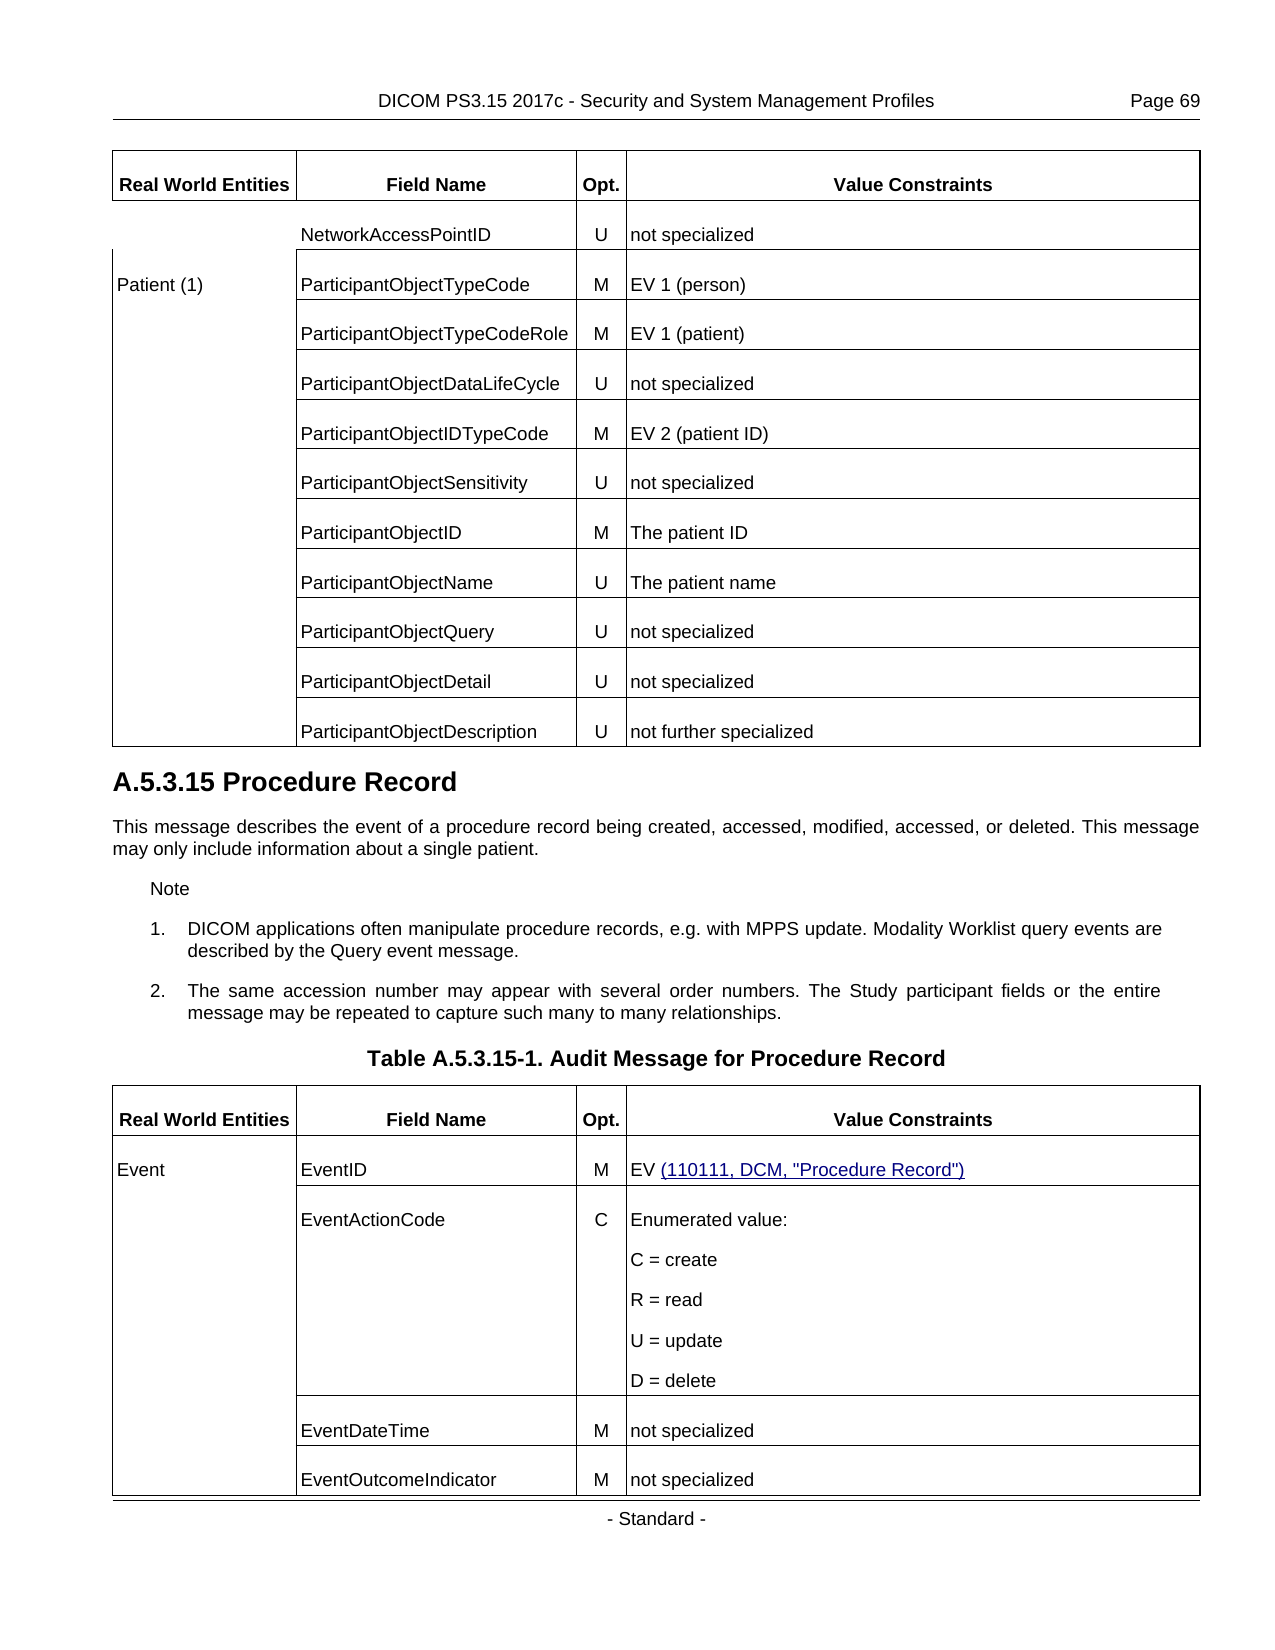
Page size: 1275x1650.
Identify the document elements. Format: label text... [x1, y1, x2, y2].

table_cell ParticipantObjectTypeCode [297, 250, 576, 299]
table_cell ParticipantObjectID [297, 499, 576, 547]
table_cell EV 1 (patient) [627, 300, 1199, 349]
table_cell EventID [297, 1136, 576, 1184]
table_cell ParticipantObjectIDTypeCode [297, 400, 576, 448]
table_cell Patient (1) [113, 249, 296, 746]
table_cell U [577, 449, 626, 498]
table_cell M [577, 300, 626, 349]
table_cell U [577, 549, 626, 597]
table_cell The patient ID [627, 499, 1199, 547]
table_cell ParticipantObjectName [297, 549, 576, 597]
table_cell C [577, 1186, 626, 1395]
table_header Real World Entities [113, 151, 296, 200]
table_cell not specialized [627, 598, 1199, 647]
table_cell M [577, 1396, 626, 1445]
table_cell ParticipantObjectDataLifeCycle [297, 350, 576, 398]
table_cell U [577, 201, 626, 249]
table_cell ParticipantObjectTypeCodeRole [297, 300, 576, 349]
table_cell M [577, 250, 626, 299]
table_cell not specialized [627, 648, 1199, 697]
text A.5.3.15 Procedure Record [112, 766, 1200, 797]
table_cell ParticipantObjectDescription [297, 698, 576, 746]
table_cell Event [113, 1136, 296, 1495]
table_header Value Constraints [627, 151, 1199, 200]
table_cell not specialized [627, 201, 1199, 249]
table_cell M [577, 400, 626, 448]
table_header Opt. [577, 1086, 626, 1135]
table_header Real World Entities [113, 1086, 296, 1135]
table_cell ParticipantObjectDetail [297, 648, 576, 697]
table_cell EventOutcomeIndicator [297, 1446, 576, 1495]
table_cell not specialized [627, 1446, 1199, 1495]
table_cell M [577, 1136, 626, 1184]
table_cell M [577, 499, 626, 547]
table_cell not specialized [627, 350, 1199, 398]
list The same accession number may appear with several order numbers. The Study participant fields or the entire message may be repeated to capture such many to many relationships. [150, 980, 1162, 1023]
table_cell not further specialized [627, 698, 1199, 746]
table_cell EV 2 (patient ID) [627, 400, 1199, 448]
text Table A.5.3.15-1. Audit Message for Procedure Record [112, 1046, 1200, 1072]
table_cell EventDateTime [297, 1396, 576, 1445]
text This message describes the event of a procedure record being created, accessed, modified, accessed, or deleted. This message may only include information about a single patient. [112, 816, 1200, 859]
table_cell ParticipantObjectQuery [297, 598, 576, 647]
table_cell ParticipantObjectSensitivity [297, 449, 576, 498]
table_cell U [577, 350, 626, 398]
table_header Value Constraints [627, 1086, 1199, 1135]
table_cell Enumerated value: C = create R = read U = update D = delete [627, 1186, 1199, 1395]
table_cell NetworkAccessPointID [296, 201, 576, 249]
text Note [150, 878, 1162, 899]
table_header Opt. [577, 151, 626, 200]
table_cell EV 1 (person) [627, 250, 1199, 299]
table_cell EventActionCode [297, 1186, 576, 1395]
table_cell U [577, 598, 626, 647]
table_header Field Name [297, 1086, 576, 1135]
table_cell U [577, 698, 626, 746]
table_cell EV (110111, DCM, "Procedure Record") [627, 1136, 1199, 1184]
table_cell U [577, 648, 626, 697]
table_header Field Name [297, 151, 576, 200]
table_cell not specialized [627, 1396, 1199, 1445]
table_cell M [577, 1446, 626, 1495]
list DICOM applications often manipulate procedure records, e.g. with MPPS update. Modality Worklist query events are described by the Query event message. [150, 918, 1162, 961]
table_cell not specialized [627, 449, 1199, 498]
table_cell The patient name [627, 549, 1199, 597]
